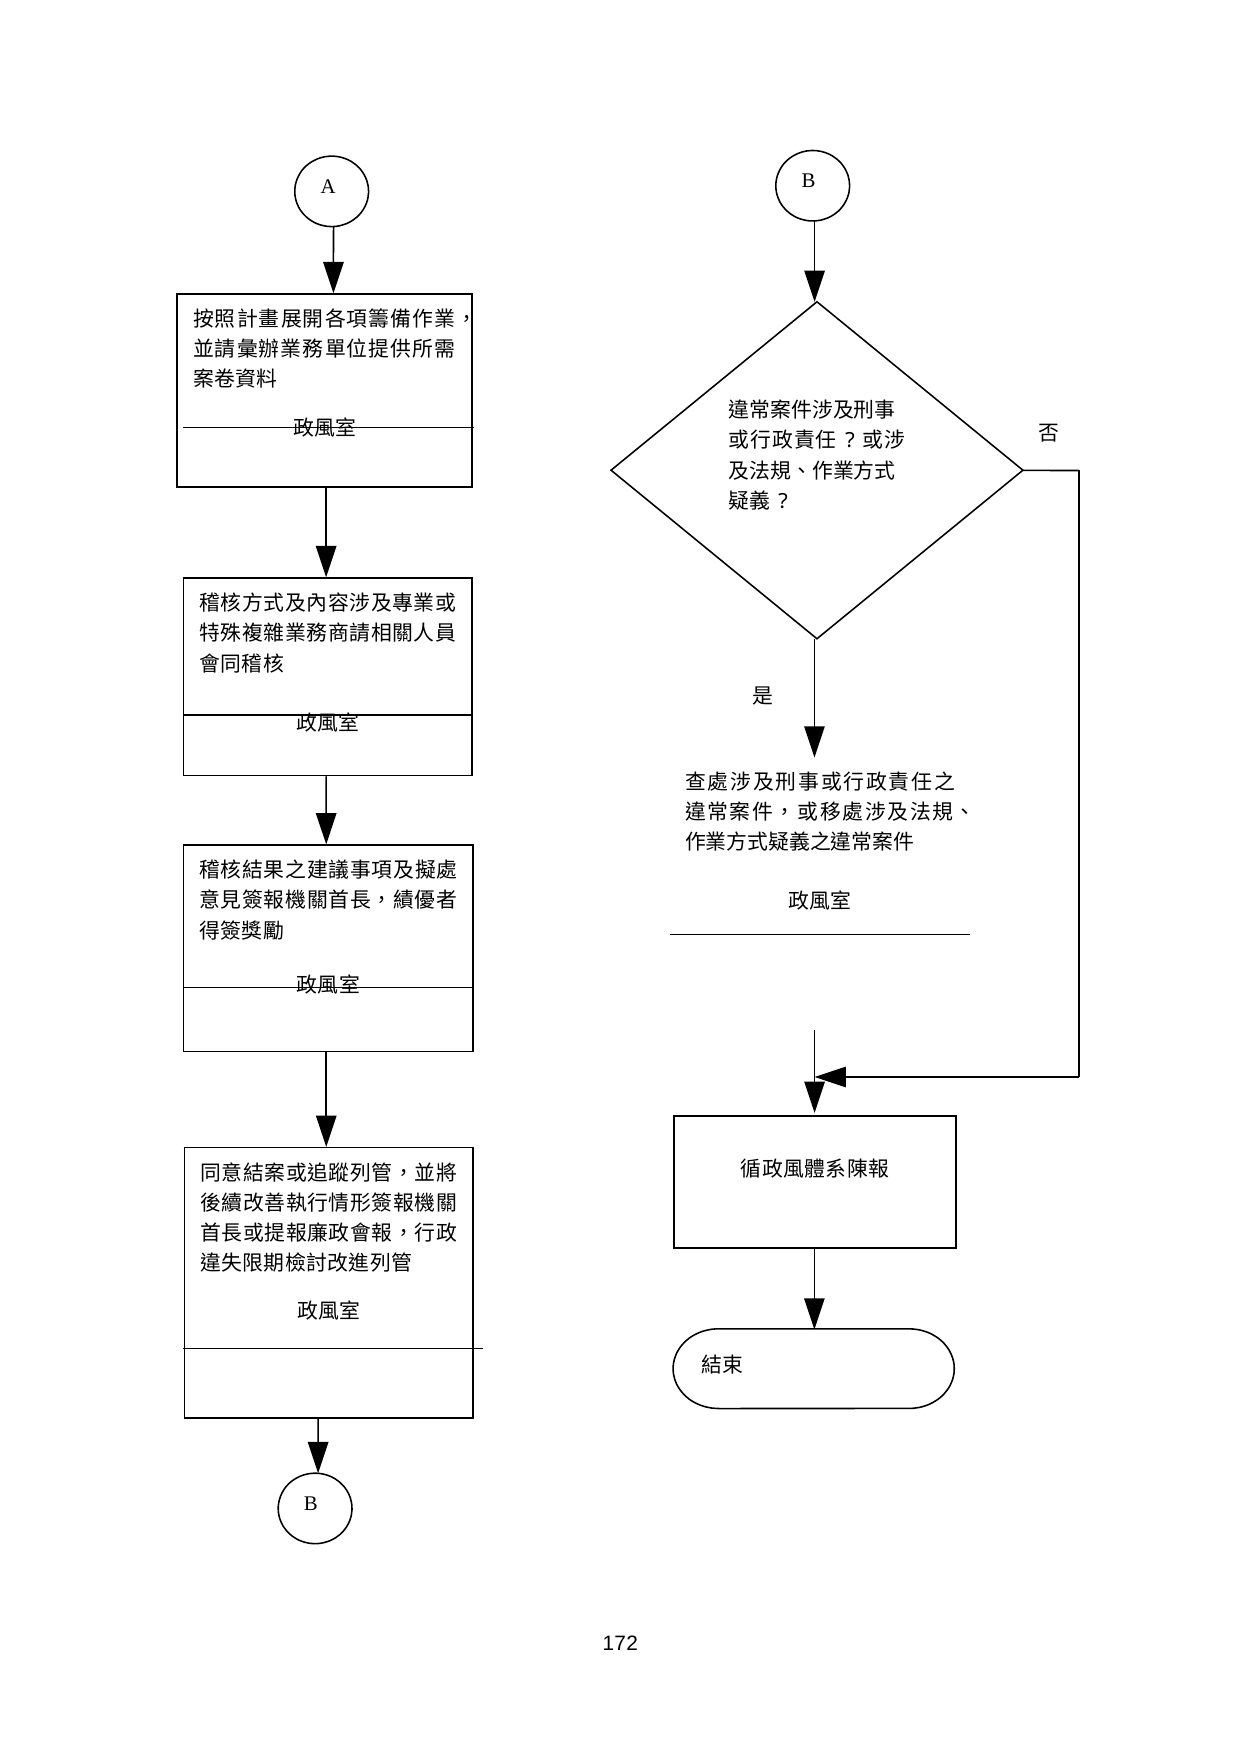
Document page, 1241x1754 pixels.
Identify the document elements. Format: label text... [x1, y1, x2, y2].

text 循政風體系陳報 [689, 1153, 940, 1183]
text 政風室 [193, 428, 456, 442]
text 政風室 [199, 716, 456, 736]
text 否 [1038, 416, 1058, 446]
text 按照計畫展開各項籌備作業，並請彙辦業務單位提供所需案卷資料 [193, 302, 456, 393]
text 政風室 [199, 968, 457, 987]
text 稽核結果之建議事項及擬處意見簽報機關首長，績優者得簽獎勵 [199, 853, 457, 944]
text 政風室 [193, 412, 456, 427]
text 政風室 [199, 988, 457, 998]
text 政風室 [200, 1296, 457, 1325]
text 是 [752, 679, 778, 709]
text 稽核方式及內容涉及專業或特殊複雜業務商請相關人員會同稽核 [199, 586, 456, 677]
text 同意結案或追蹤列管，並將後續改善執行情形簽報機關首長或提報廉政會報，行政違失限期檢討改進列管 [200, 1156, 457, 1277]
text [199, 706, 456, 714]
